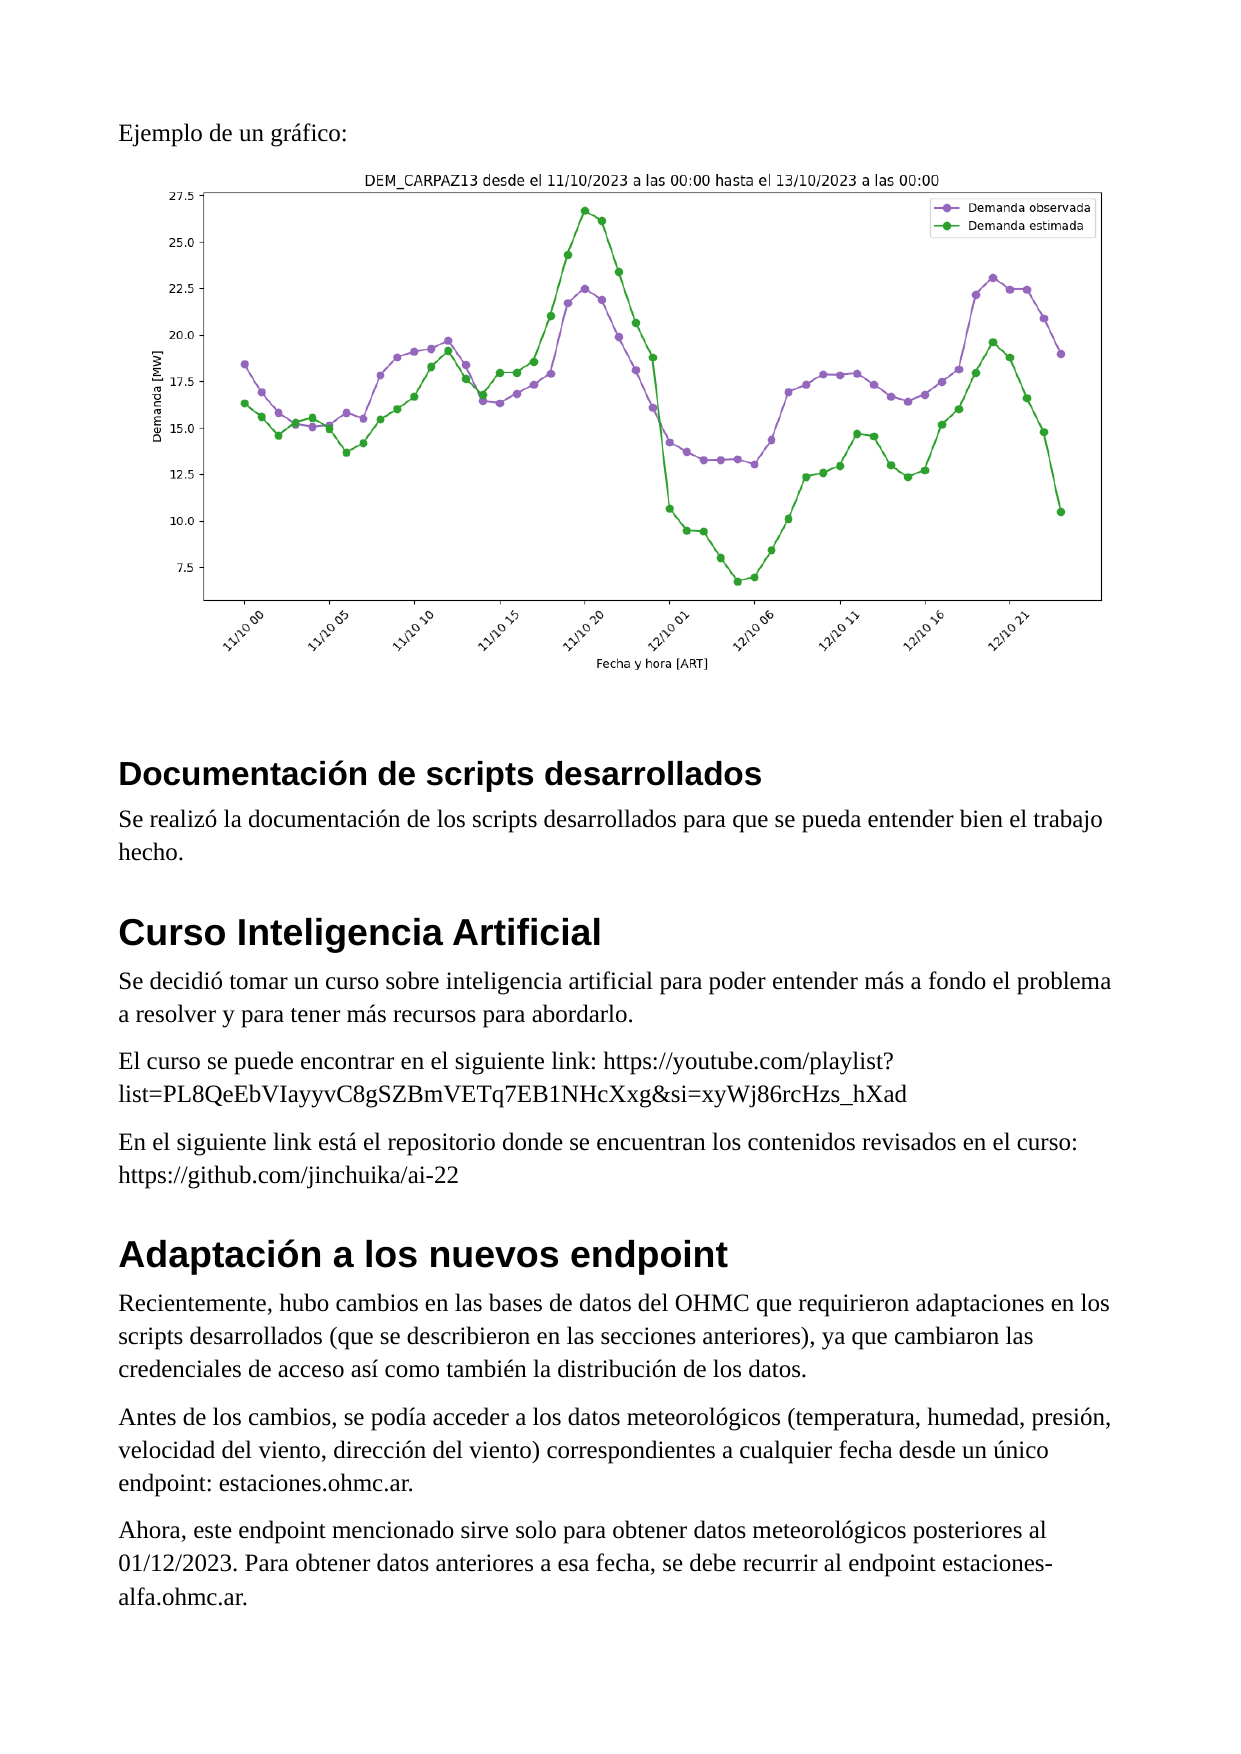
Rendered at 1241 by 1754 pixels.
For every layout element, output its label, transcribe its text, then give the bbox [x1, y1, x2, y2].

text Se decidió tomar un curso sobre inteligencia artificial para poder entender más a fondo el problema a resolver y para tener más recursos para abordarlo. [118, 966, 1122, 1027]
text Se realizó la documentación de los scripts desarrollados para que se pueda entender bien el trabajo hecho. [118, 804, 1122, 866]
text Ahora, este endpoint mencionado sirve solo para obtener datos meteorológicos posteriores al 01/12/2023. Para obtener datos anteriores a esa fecha, se debe recurrir al endpoint estaciones-alfa.ohmc.ar. [118, 1516, 1122, 1610]
subtitle Adaptación a los nuevos endpoint [118, 1233, 1122, 1276]
subtitle Documentación de scripts desarrollados [118, 753, 1122, 792]
text Antes de los cambios, se podía acceder a los datos meteorológicos (temperatura, humedad, presión, velocidad del viento, dirección del viento) correspondientes a cualquier fecha desde un único endpoint: estaciones.ohmc.ar. [118, 1402, 1122, 1497]
text Ejemplo de un gráfico: [118, 118, 1122, 147]
text En el siguiente link está el repositorio donde se encuentran los contenidos revisados en el curso: https://github.com/jinchuika/ai-22 [118, 1127, 1122, 1189]
text Recientemente, hubo cambios en las bases de datos del OHMC que requirieron adaptaciones en los scripts desarrollados (que se describieron en las secciones anteriores), ya que cambiaron las credenciales de acceso así como también la distribución de los datos. [118, 1288, 1122, 1383]
picture [140, 161, 1110, 681]
text El curso se puede encontrar en el siguiente link: https://youtube.com/playlist?list=PL8QeEbVIayyvC8gSZBmVETq7EB1NHcXxg&si=xyWj86rcHzs_hXad [118, 1046, 1122, 1108]
subtitle Curso Inteligencia Artificial [118, 910, 1122, 953]
